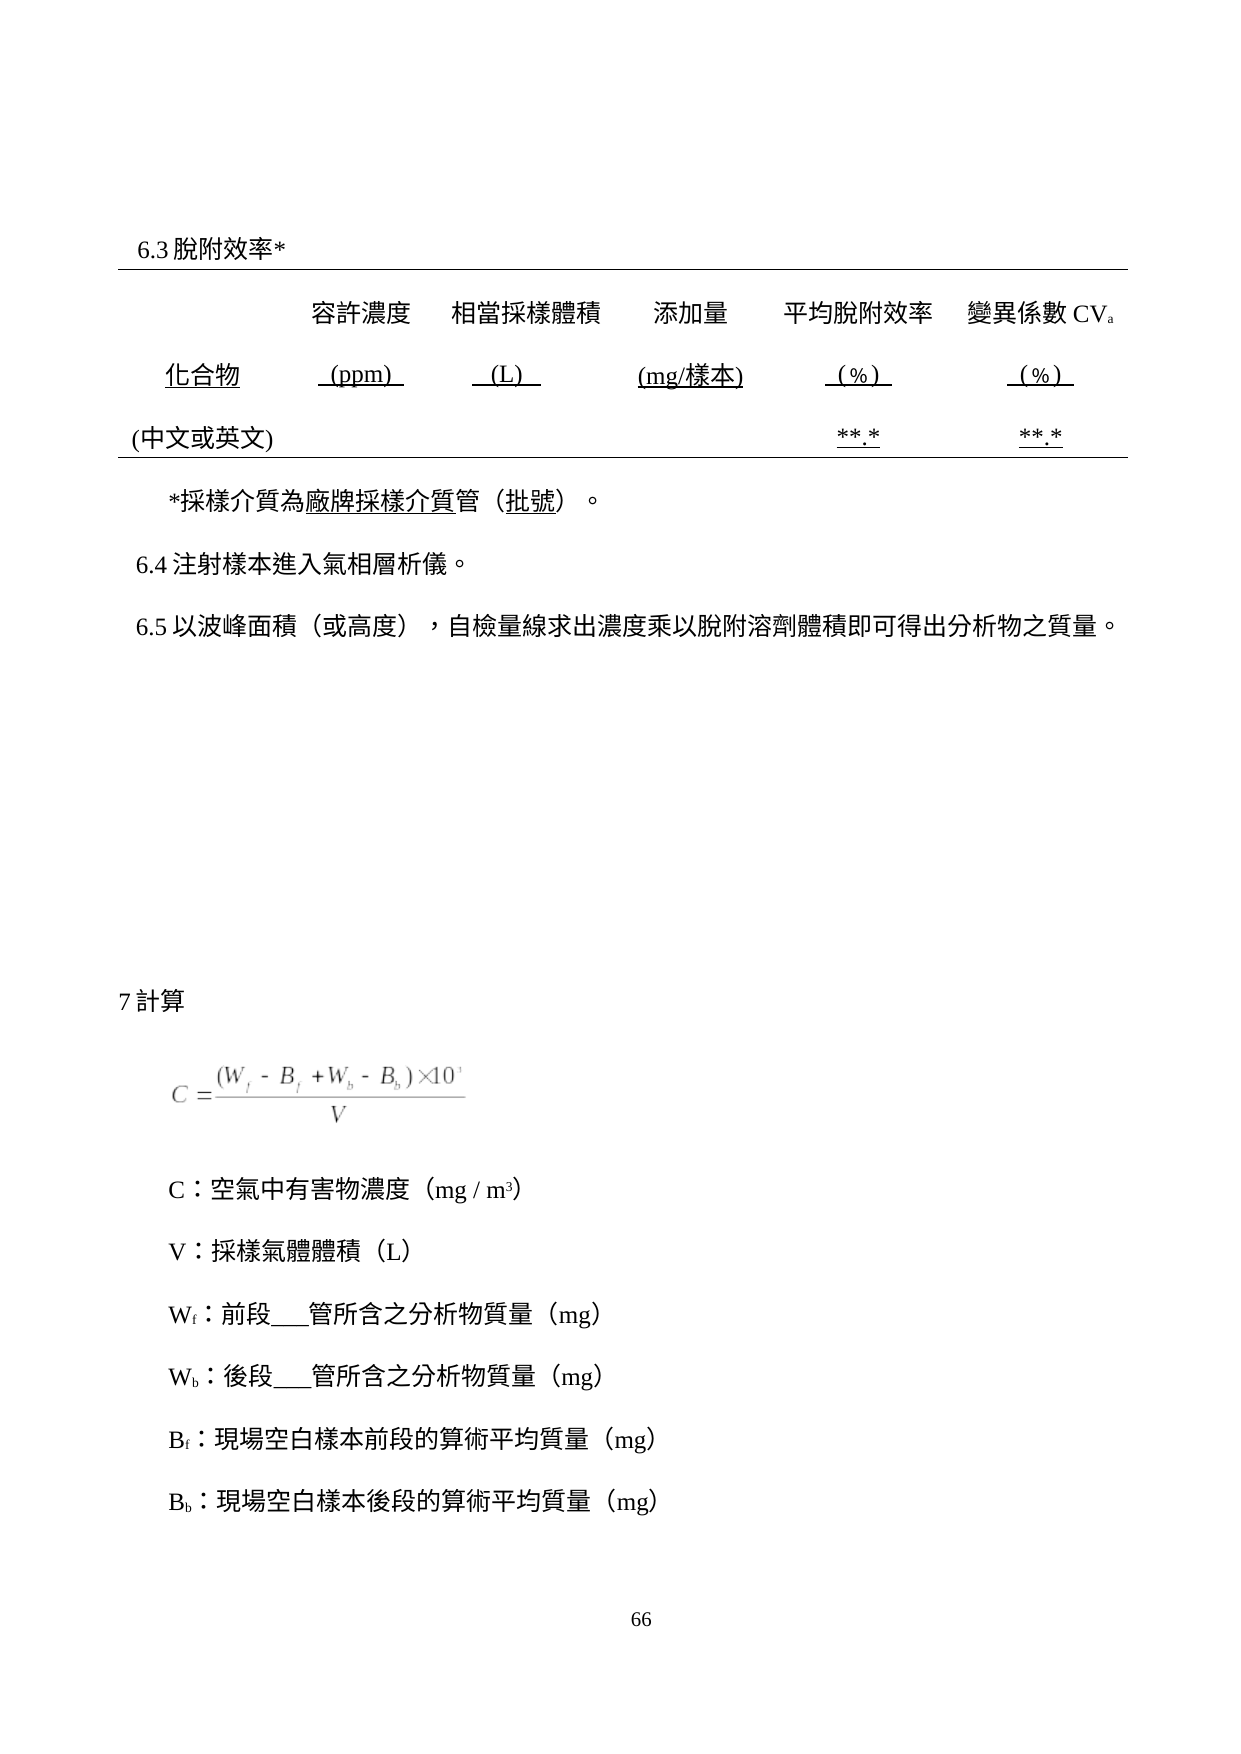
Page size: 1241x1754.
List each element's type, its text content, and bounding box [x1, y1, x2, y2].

text *採樣介質為廠牌採樣介質管（批號）。 [118, 458, 1122, 521]
table_header 變異係數CVa (﹪) [953, 270, 1128, 394]
table_header 容許濃度 (ppm) [286, 270, 436, 394]
text 6.4注射樣本進入氣相層析儀。 [136, 521, 1122, 583]
table_cell [617, 395, 764, 457]
table_cell [286, 395, 436, 457]
table_header 平均脫附效率 (﹪) [764, 270, 953, 394]
text Wf：前段___管所含之分析物質量（mg） [118, 1271, 1122, 1333]
text V：採樣氣體體積（L） [118, 1208, 1122, 1271]
text Bf：現場空白樣本前段的算術平均質量（mg） [118, 1396, 1122, 1458]
table_cell (中文或英文) [118, 395, 286, 457]
table_cell **.* [764, 395, 953, 457]
text Bb：現場空白樣本後段的算術平均質量（mg） [118, 1458, 1122, 1521]
text 6.5以波峰面積（或高度），自檢量線求出濃度乘以脫附溶劑體積即可得出分析物之質量。 [136, 583, 1122, 646]
text 7計算 [118, 958, 1122, 1021]
text 6.3脫附效率* [137, 206, 1122, 268]
table_header 化合物 [118, 270, 286, 394]
table_header 相當採樣體積 (L) [436, 270, 617, 394]
table_cell [436, 395, 617, 457]
text Wb：後段___管所含之分析物質量（mg） [118, 1333, 1122, 1396]
text C：空氣中有害物濃度（mg / m3） [118, 1146, 1122, 1208]
table_cell **.* [953, 395, 1128, 457]
table_header 添加量 (mg/樣本) [617, 270, 764, 394]
